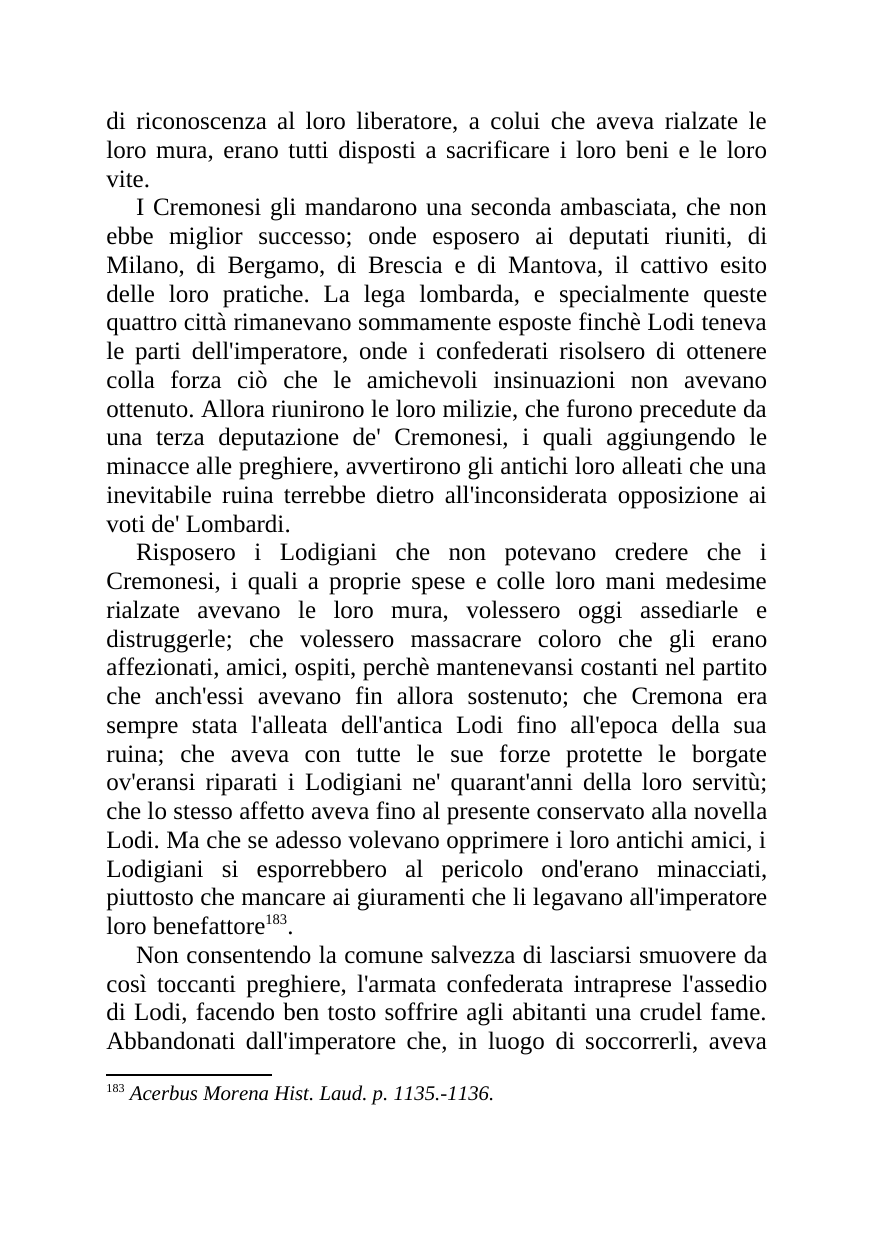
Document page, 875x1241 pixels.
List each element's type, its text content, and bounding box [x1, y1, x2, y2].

text di riconoscenza al loro liberatore, a colui che aveva rialzate le loro mura, erano tutti disposti a sacrificare i loro beni e le loro vite. [106, 106, 768, 192]
text Non consentendo la comune salvezza di lasciarsi smuovere da così toccanti preghiere, l'armata confederata intraprese l'assedio di Lodi, facendo ben tosto soffrire agli abitanti una crudel fame. Abbandonati dall'imperatore che, in luogo di soccorrerli, aveva [106, 940, 768, 1055]
text Acerbus Morena Hist. Laud. p. 1135.-1136. [106, 1081, 768, 1105]
text Risposero i Lodigiani che non potevano credere che i Cremonesi, i quali a proprie spese e colle loro mani medesime rialzate avevano le loro mura, volessero oggi assediarle e distruggerle; che volessero massacrare coloro che gli erano affezionati, amici, ospiti, perchè mantenevansi costanti nel partito che anch'essi avevano fin allora sostenuto; che Cremona era sempre stata l'alleata dell'antica Lodi fino all'epoca della sua ruina; che aveva con tutte le sue forze protette le borgate ov'eransi riparati i Lodigiani ne' quarant'anni della loro servitù; che lo stesso affetto aveva fino al presente conservato alla novella Lodi. Ma che se adesso volevano opprimere i loro antichi amici, i Lodigiani si esporrebbero al pericolo ond'erano minacciati, piuttosto che mancare ai giuramenti che li legavano all'imperatore loro benefattore. [106, 537, 768, 940]
text I Cremonesi gli mandarono una seconda ambasciata, che non ebbe miglior successo; onde esposero ai deputati riuniti, di Milano, di Bergamo, di Brescia e di Mantova, il cattivo esito delle loro pratiche. La lega lombarda, e specialmente queste quattro città rimanevano sommamente esposte finchè Lodi teneva le parti dell'imperatore, onde i confederati risolsero di ottenere colla forza ciò che le amichevoli insinuazioni non avevano ottenuto. Allora riunirono le loro milizie, che furono precedute da una terza deputazione de' Cremonesi, i quali aggiungendo le minacce alle preghiere, avvertirono gli antichi loro alleati che una inevitabile ruina terrebbe dietro all'inconsiderata opposizione ai voti de' Lombardi. [106, 192, 768, 537]
